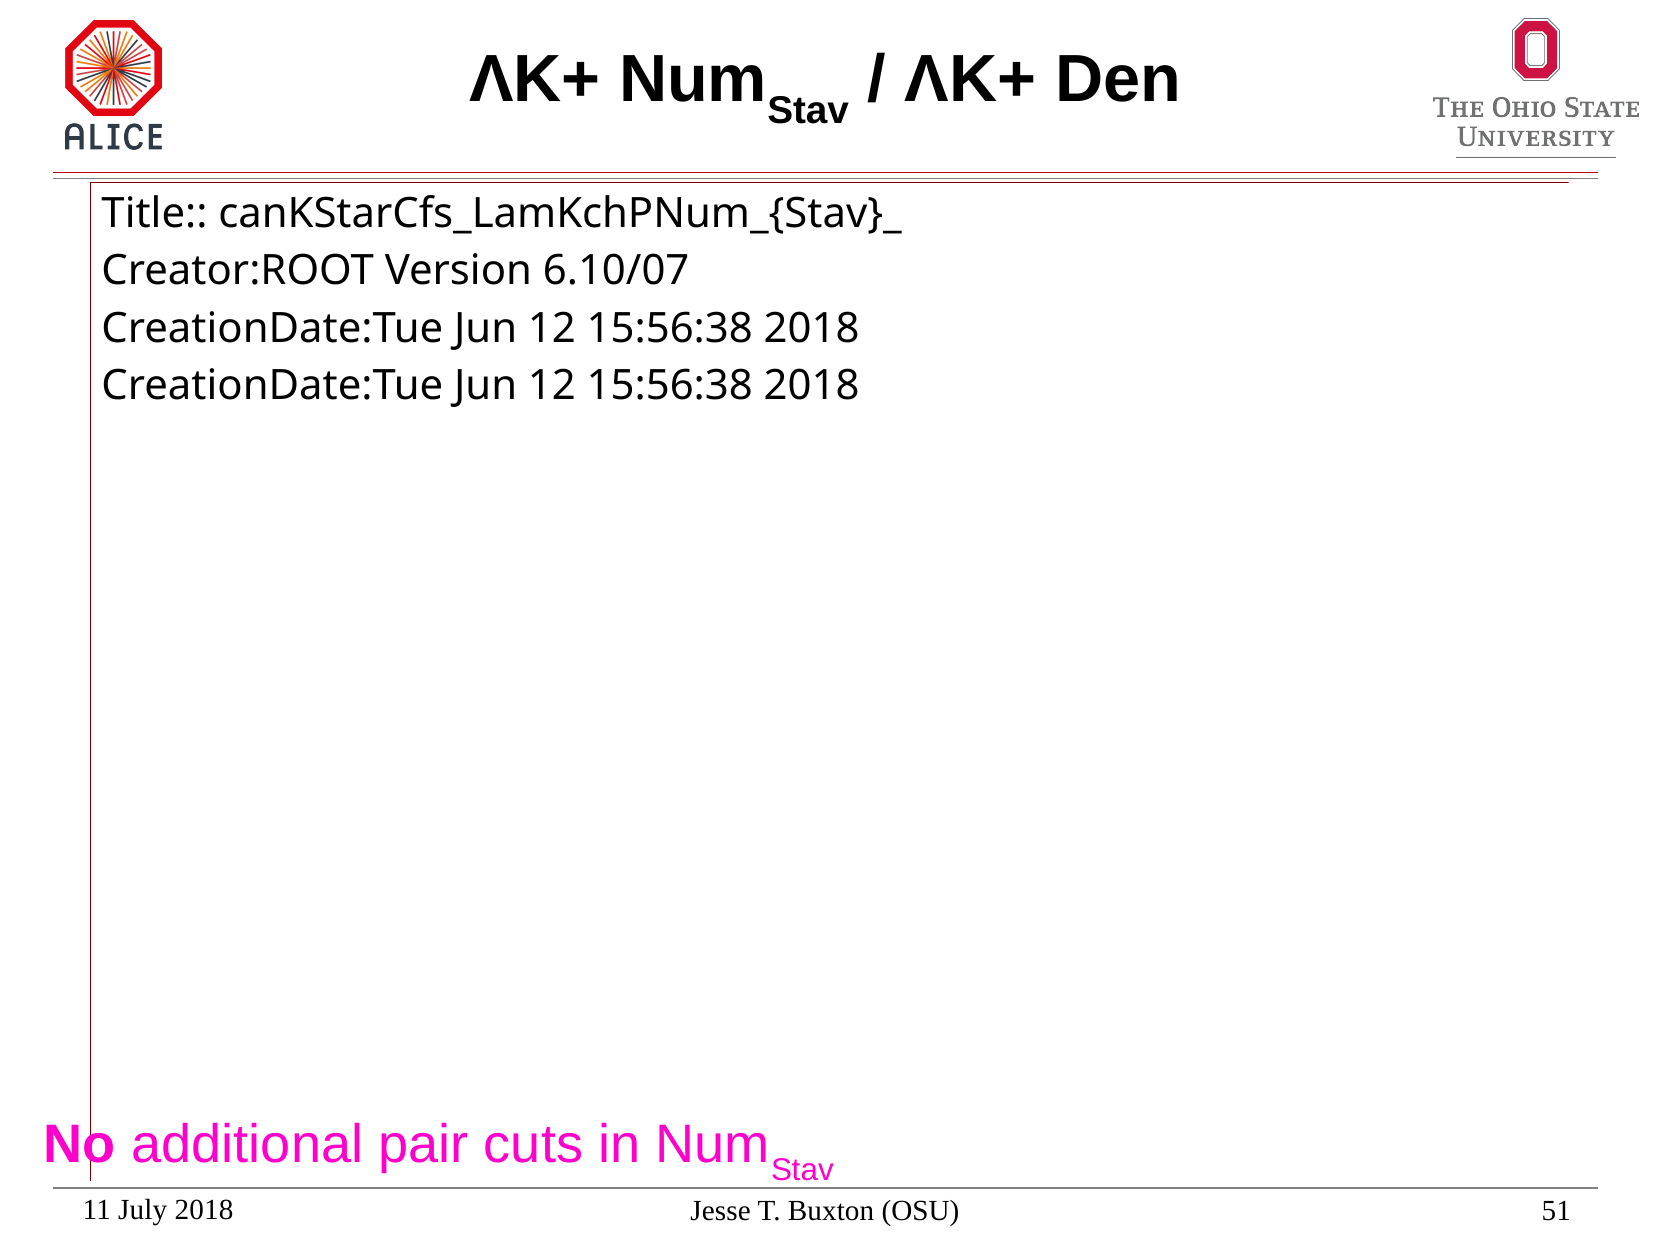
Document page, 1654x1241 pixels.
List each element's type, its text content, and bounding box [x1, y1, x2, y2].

picture [87, 180, 1569, 1181]
text_box No additional pair cuts in NumStav [28, 1106, 976, 1195]
picture [65, 20, 137, 150]
picture [1513, 5, 1642, 171]
title ΛK+ NumStav / ΛK+ Den [137, 1, 1513, 172]
